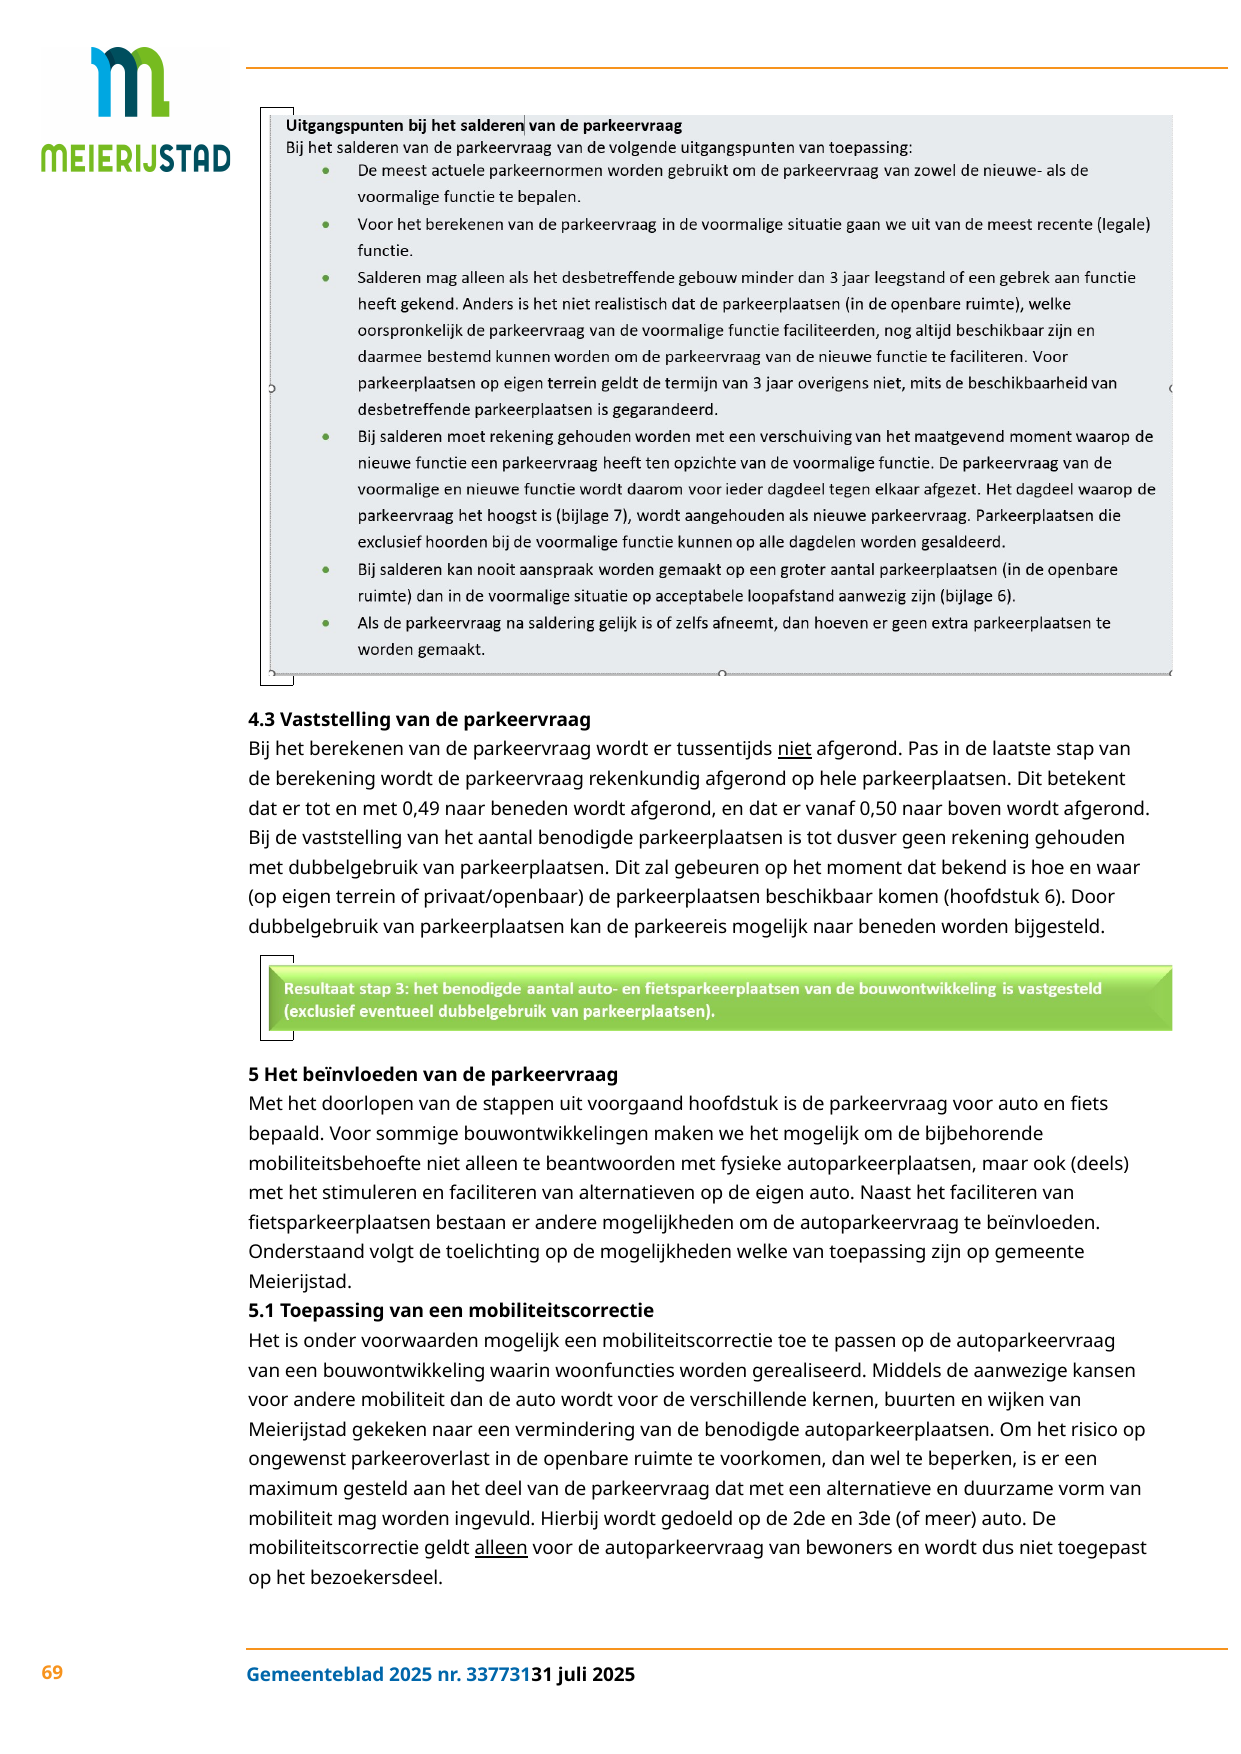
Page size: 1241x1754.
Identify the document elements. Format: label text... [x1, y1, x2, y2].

text Bij het berekenen van de parkeervraag wordt er tussentijds niet afgerond. Pas in de laatste stap van de berekening wordt de parkeervraag rekenkundig afgerond op hele parkeerplaatsen. Dit betekent dat er tot en met 0,49 naar beneden wordt afgerond, en dat er vanaf 0,50 naar boven wordt afgerond. [248, 736, 1152, 820]
picture [268, 115, 1173, 676]
text 5 Het beïnvloeden van de parkeervraag [248, 1061, 1152, 1087]
picture [268, 963, 1173, 1031]
text Met het doorlopen van de stappen uit voorgaand hoofdstuk is de parkeervraag voor auto en fiets bepaald. Voor sommige bouwontwikkelingen maken we het mogelijk om de bijbehorende mobiliteitsbehoefte niet alleen te beantwoorden met fysieke autoparkeerplaatsen, maar ook (deels) met het stimuleren en faciliteren van alternatieven op de eigen auto. Naast het faciliteren van fietsparkeerplaatsen bestaan er andere mogelijkheden om de autoparkeervraag te beïnvloeden. Onderstaand volgt de toelichting op de mogelijkheden welke van toepassing zijn op gemeente Meierijstad. [248, 1091, 1152, 1294]
text 5.1 Toepassing van een mobiliteitscorrectie [248, 1298, 1152, 1323]
text 4.3 Vaststelling van de parkeervraag [248, 706, 1152, 732]
text Bij de vaststelling van het aantal benodigde parkeerplaatsen is tot dusver geen rekening gehouden met dubbelgebruik van parkeerplaatsen. Dit zal gebeuren op het moment dat bekend is hoe en waar (op eigen terrein of privaat/openbaar) de parkeerplaatsen beschikbaar komen (hoofdstuk 6). Door dubbelgebruik van parkeerplaatsen kan de parkeereis mogelijk naar beneden worden bijgesteld. [248, 824, 1152, 939]
text Het is onder voorwaarden mogelijk een mobiliteitscorrectie toe te passen op de autoparkeervraag van een bouwontwikkeling waarin woonfuncties worden gerealiseerd. Middels de aanwezige kansen voor andere mobiliteit dan de auto wordt voor de verschillende kernen, buurten en wijken van Meierijstad gekeken naar een vermindering van de benodigde autoparkeerplaatsen. Om het risico op ongewenst parkeeroverlast in de openbare ruimte te voorkomen, dan wel te beperken, is er een maximum gesteld aan het deel van de parkeervraag dat met een alternatieve en duurzame vorm van mobiliteit mag worden ingevuld. Hierbij wordt gedoeld op de 2de en 3de (of meer) auto. De mobiliteitscorrectie geldt alleen voor de autoparkeervraag van bewoners en wordt dus niet toegepast op het bezoekersdeel. [248, 1327, 1152, 1590]
picture [41, 47, 231, 172]
